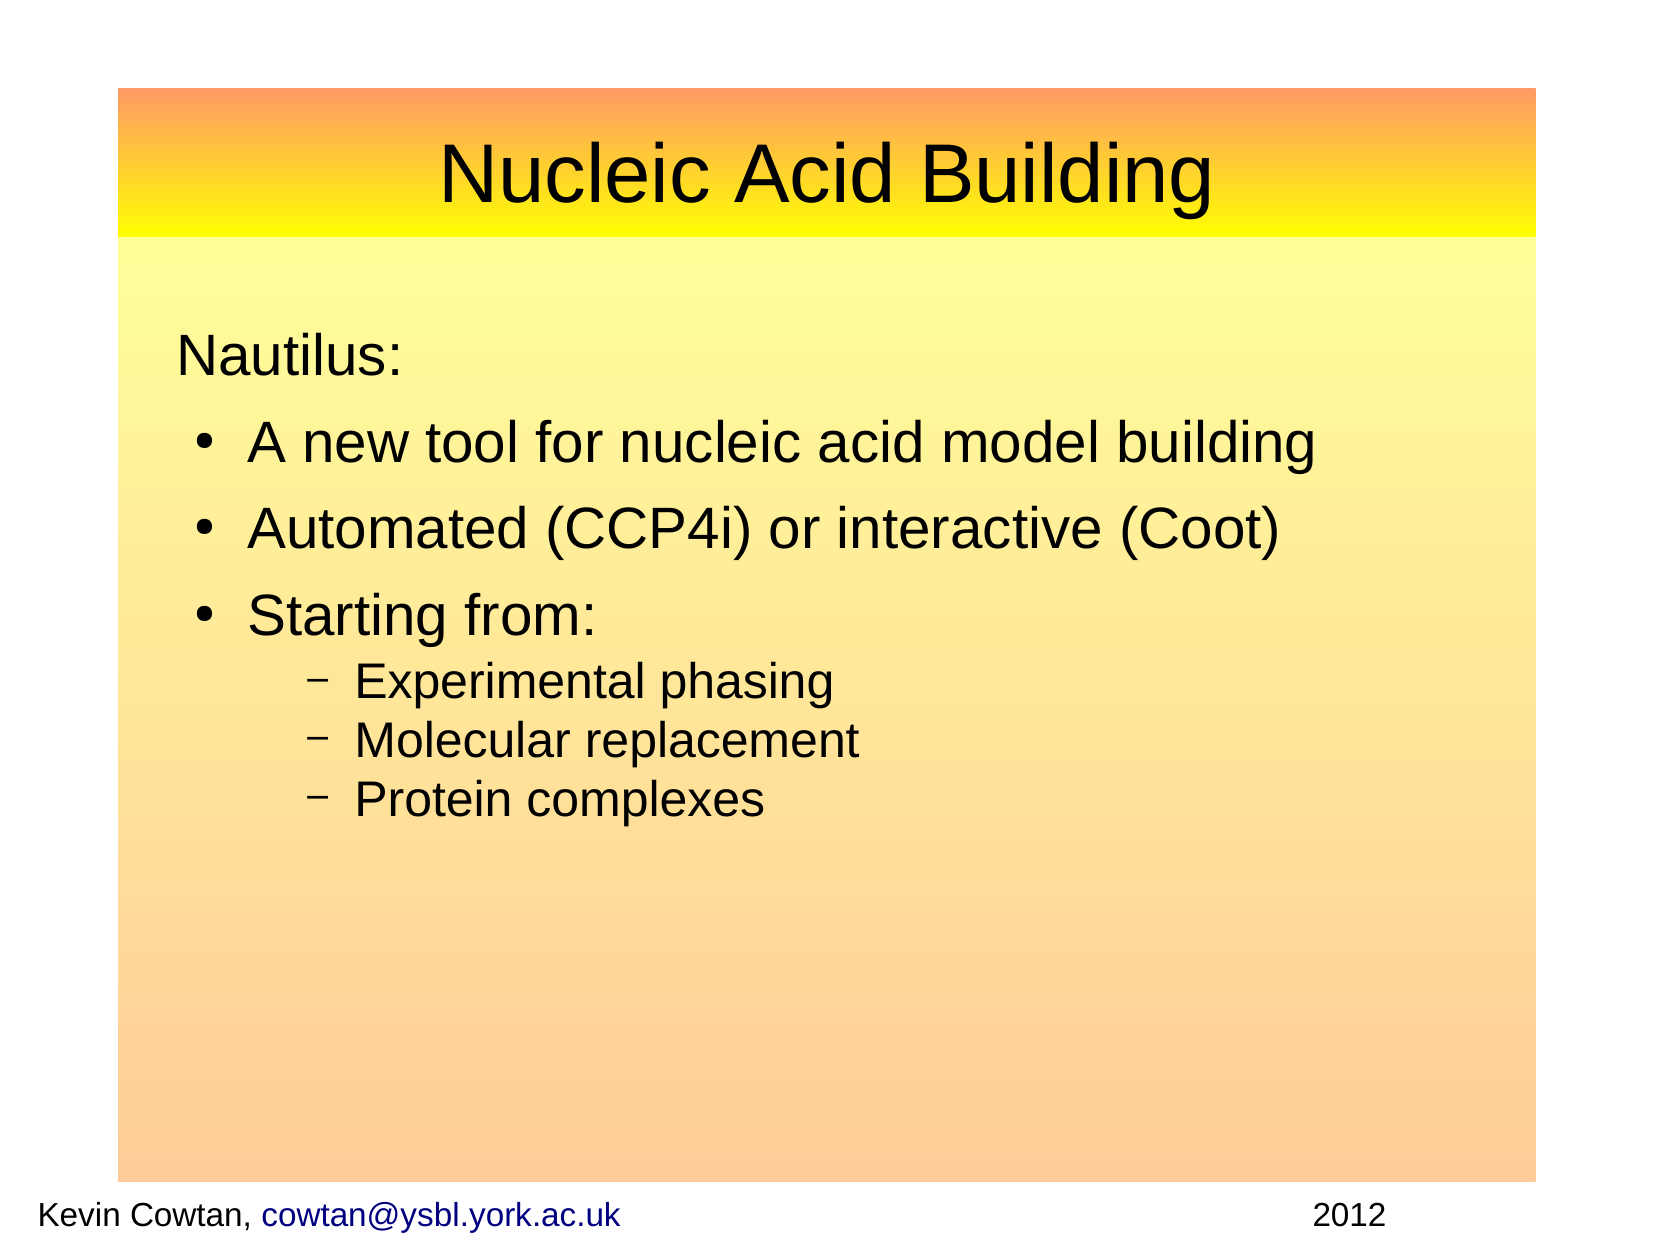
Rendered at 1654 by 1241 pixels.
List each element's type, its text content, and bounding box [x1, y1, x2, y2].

list Nautilus: A new tool for nucleic acid model building Automated (CCP4i) or interactive (Coot) Starting from: Experimental phasing Molecular replacement Protein complexes [118, 237, 1536, 1182]
title Nucleic Acid Building [118, 88, 1536, 237]
